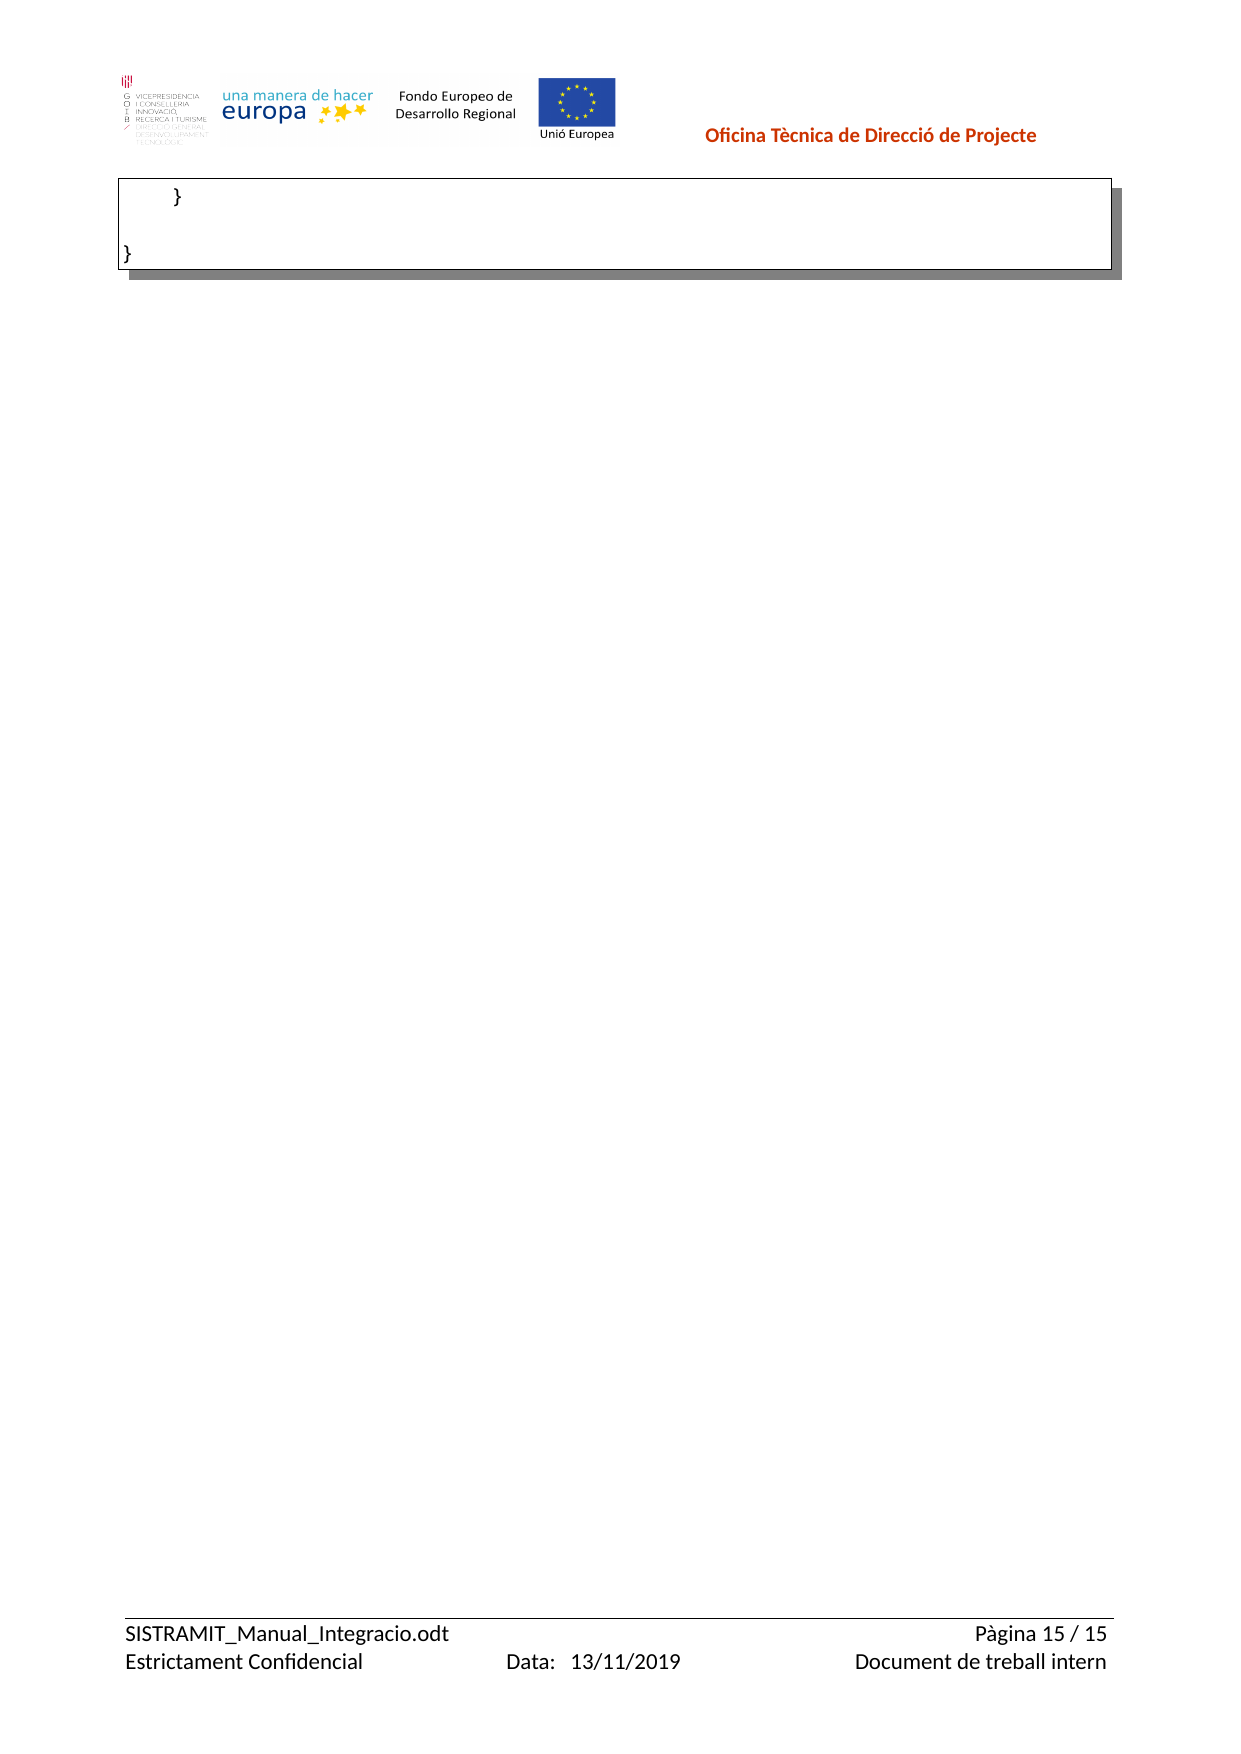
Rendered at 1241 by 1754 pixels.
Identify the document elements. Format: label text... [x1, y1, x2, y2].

picture [118, 73, 213, 147]
text } [119, 179, 1111, 209]
text } [119, 234, 1111, 269]
picture [219, 73, 621, 147]
